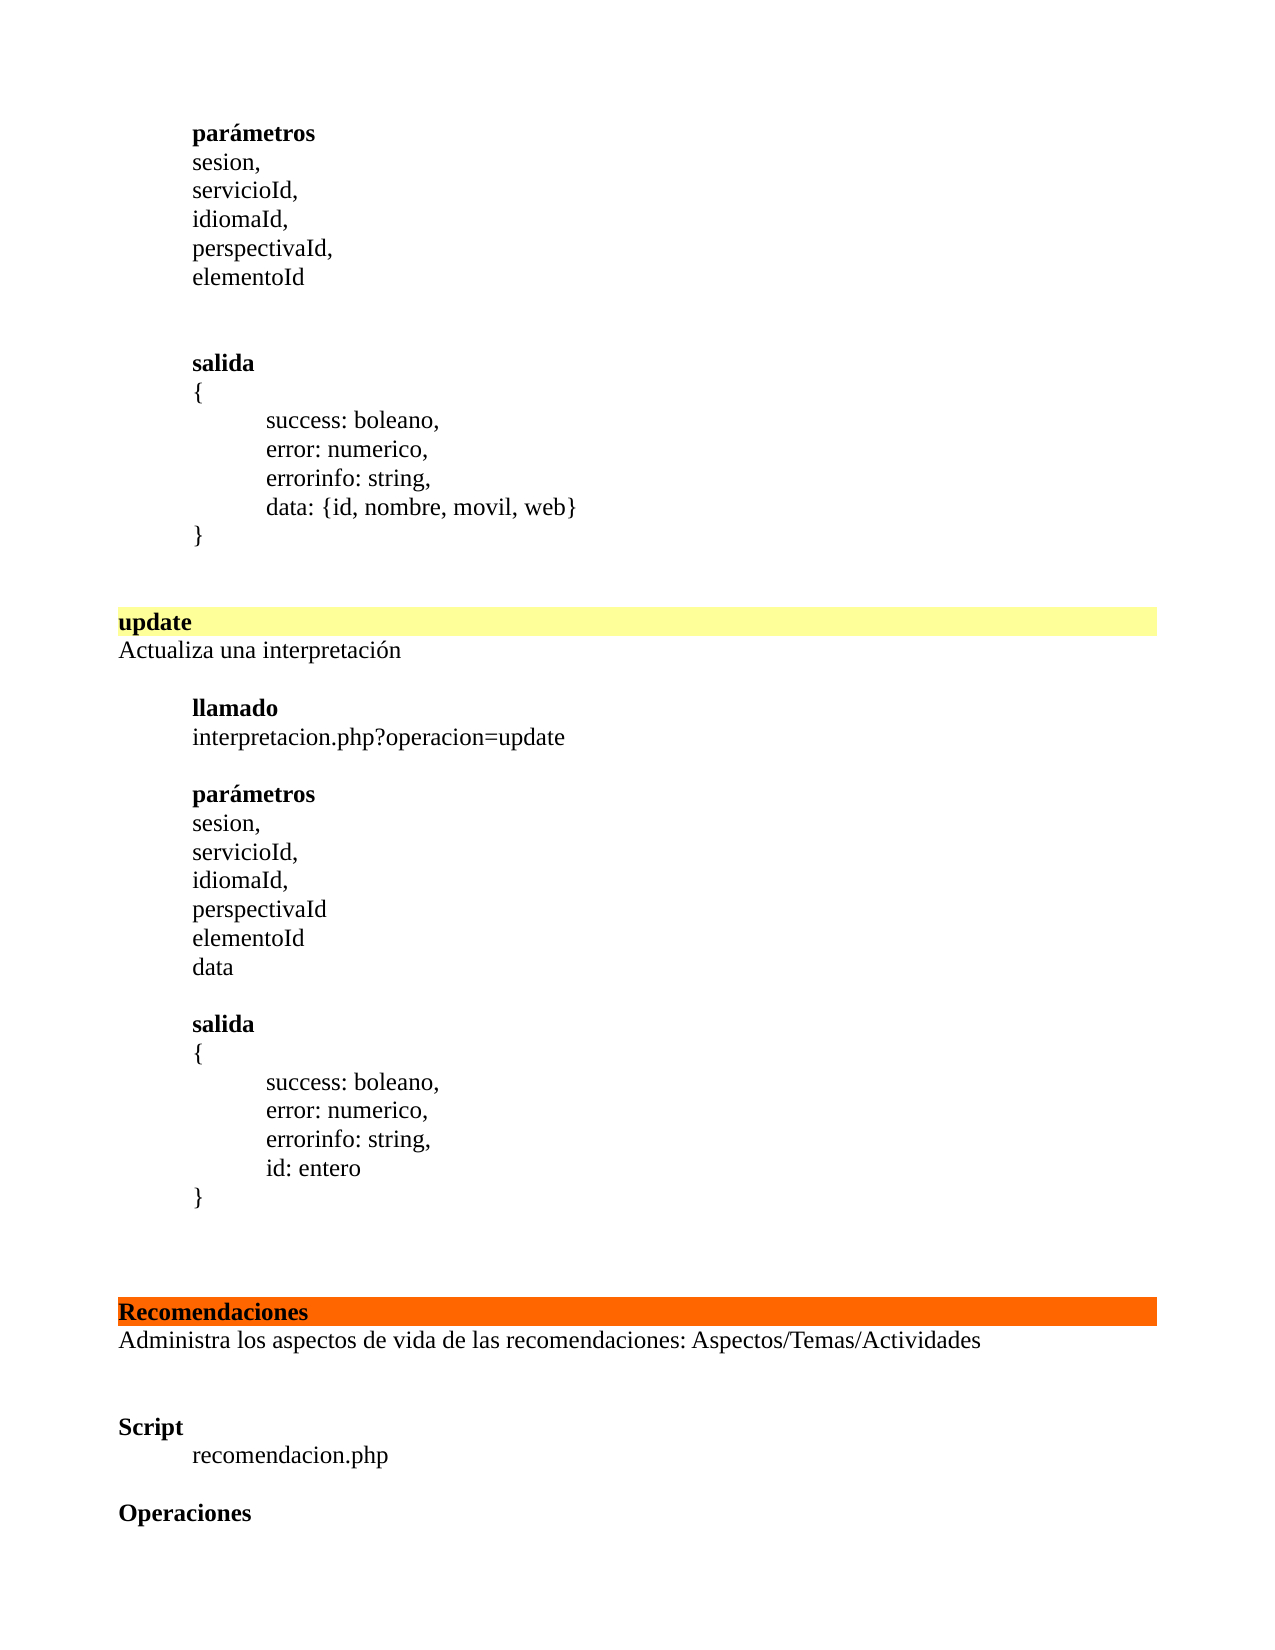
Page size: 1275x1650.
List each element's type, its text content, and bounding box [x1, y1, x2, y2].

text perspectivaId, [192, 233, 1157, 262]
text } [192, 521, 1157, 549]
text perspectivaId [192, 894, 1157, 923]
text { [192, 377, 1157, 406]
text llamado [192, 693, 1157, 722]
text error: numerico, [192, 434, 1157, 463]
text sesion, [192, 147, 1157, 176]
text sesion, [192, 808, 1157, 837]
text servicioId, [192, 176, 1157, 204]
text update [118, 607, 1157, 636]
text success: boleano, [192, 1067, 1157, 1096]
text errorinfo: string, [192, 1124, 1157, 1153]
text servicioId, [192, 837, 1157, 866]
text success: boleano, [192, 406, 1157, 434]
text idiomaId, [192, 866, 1157, 894]
text Script [118, 1412, 1157, 1441]
text Administra los aspectos de vida de las recomendaciones: Aspectos/Temas/Actividades [118, 1326, 1157, 1354]
text Actualiza una interpretación [118, 636, 1157, 664]
text data [192, 952, 1157, 981]
text salida [192, 348, 1157, 377]
text parámetros [192, 118, 1157, 147]
text } [192, 1182, 1157, 1211]
text salida [192, 1009, 1157, 1038]
text Operaciones [118, 1498, 1157, 1527]
text { [192, 1038, 1157, 1067]
text errorinfo: string, [192, 463, 1157, 492]
text recomendacion.php [118, 1441, 1157, 1469]
text error: numerico, [192, 1096, 1157, 1124]
text elementoId [192, 923, 1157, 952]
text Recomendaciones [118, 1297, 1157, 1326]
text elementoId [192, 262, 1157, 291]
text parámetros [192, 779, 1157, 808]
text interpretacion.php?operacion=update [192, 722, 1157, 751]
text id: entero [192, 1153, 1157, 1182]
text data: {id, nombre, movil, web} [192, 492, 1157, 521]
text idiomaId, [192, 204, 1157, 233]
